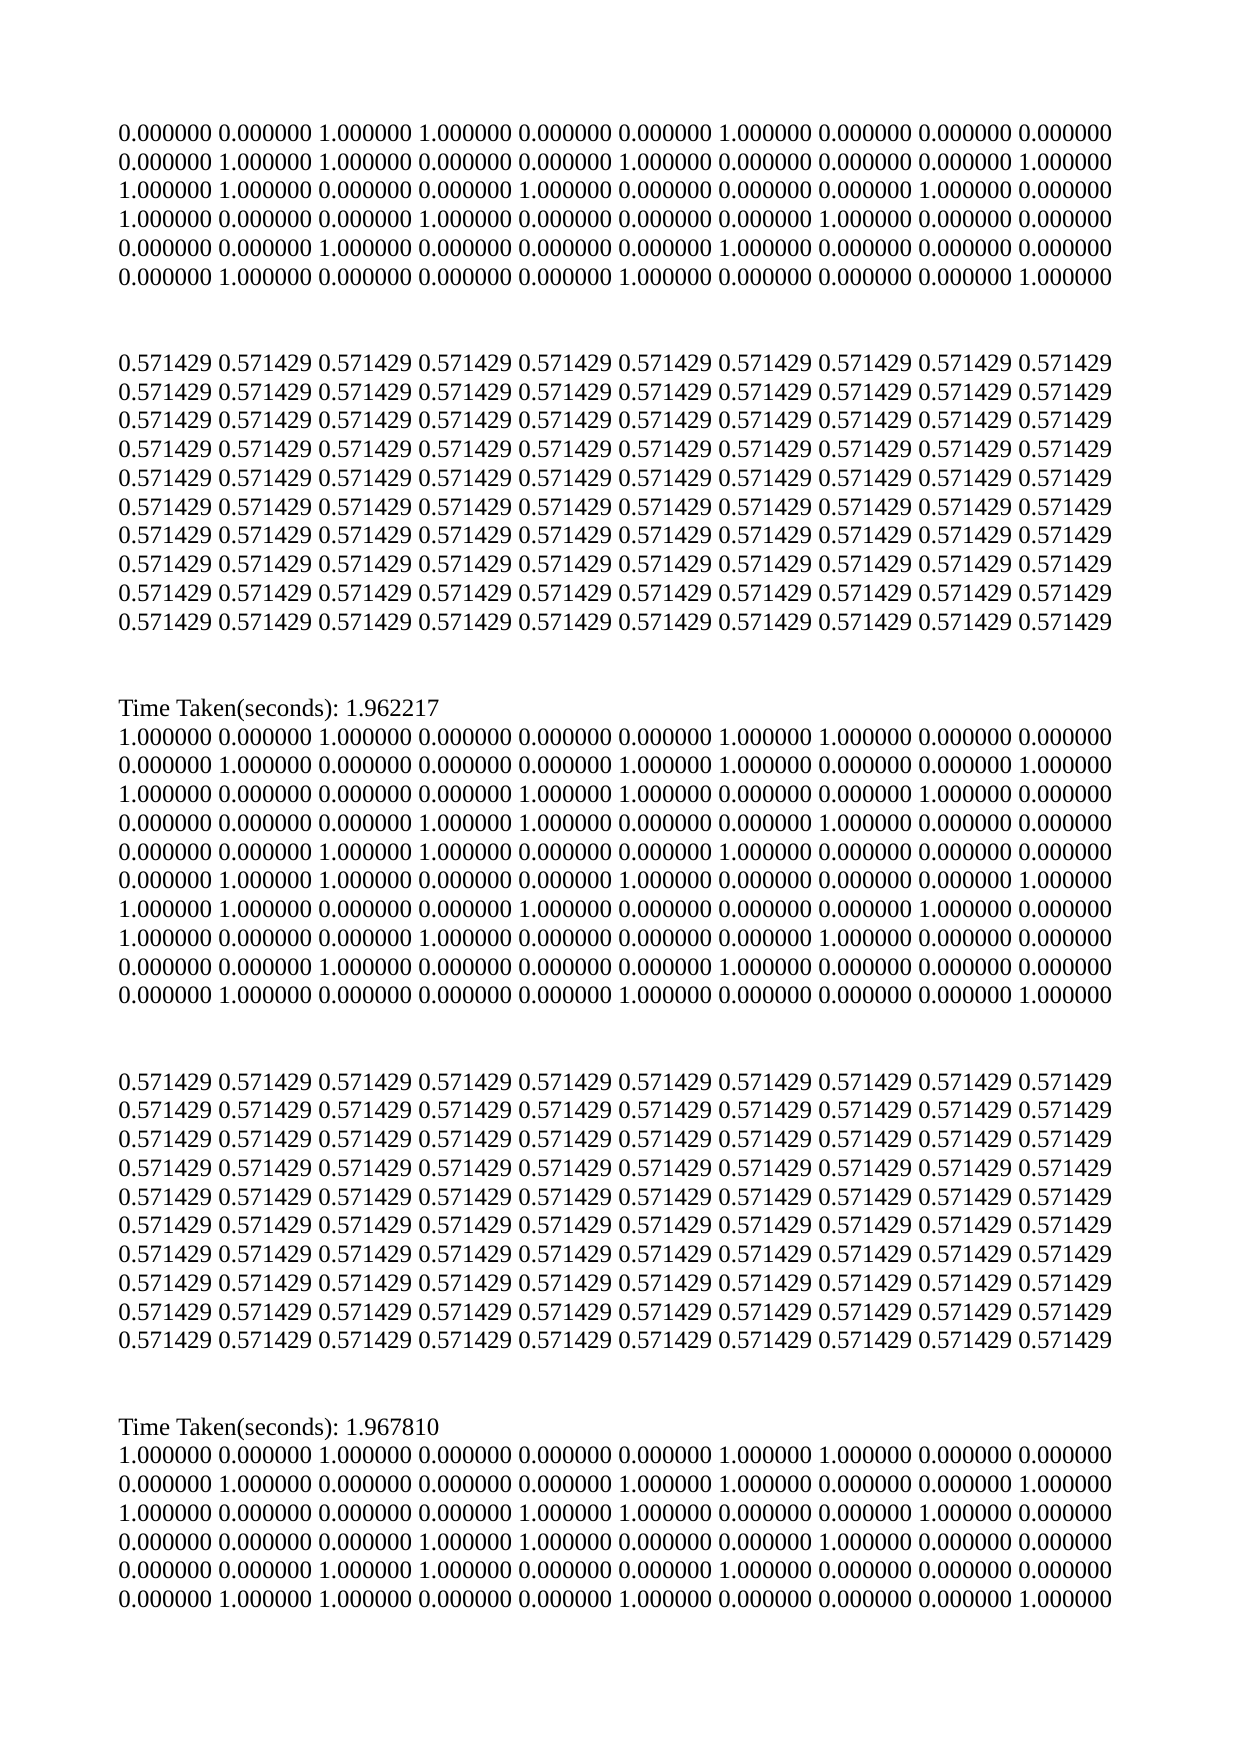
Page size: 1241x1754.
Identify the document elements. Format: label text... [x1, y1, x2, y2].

text 0.000000 1.000000 0.000000 0.000000 0.000000 1.000000 1.000000 0.000000 0.000000 1.000000 [118, 1469, 1122, 1498]
text 1.000000 1.000000 0.000000 0.000000 1.000000 0.000000 0.000000 0.000000 1.000000 0.000000 [118, 894, 1122, 923]
text 0.571429 0.571429 0.571429 0.571429 0.571429 0.571429 0.571429 0.571429 0.571429 0.571429 [118, 1297, 1122, 1326]
text 0.571429 0.571429 0.571429 0.571429 0.571429 0.571429 0.571429 0.571429 0.571429 0.571429 [118, 492, 1122, 521]
text 1.000000 0.000000 0.000000 1.000000 0.000000 0.000000 0.000000 1.000000 0.000000 0.000000 [118, 204, 1122, 233]
text Time Taken(seconds): 1.962217 [118, 693, 1122, 722]
text 0.000000 0.000000 1.000000 1.000000 0.000000 0.000000 1.000000 0.000000 0.000000 0.000000 [118, 837, 1122, 866]
text 0.000000 1.000000 1.000000 0.000000 0.000000 1.000000 0.000000 0.000000 0.000000 1.000000 [118, 1584, 1122, 1613]
text 0.000000 1.000000 0.000000 0.000000 0.000000 1.000000 0.000000 0.000000 0.000000 1.000000 [118, 262, 1122, 291]
text 0.000000 1.000000 1.000000 0.000000 0.000000 1.000000 0.000000 0.000000 0.000000 1.000000 [118, 866, 1122, 894]
text 0.571429 0.571429 0.571429 0.571429 0.571429 0.571429 0.571429 0.571429 0.571429 0.571429 [118, 1268, 1122, 1297]
text 0.000000 0.000000 1.000000 0.000000 0.000000 0.000000 1.000000 0.000000 0.000000 0.000000 [118, 233, 1122, 262]
text 0.000000 1.000000 0.000000 0.000000 0.000000 1.000000 0.000000 0.000000 0.000000 1.000000 [118, 981, 1122, 1009]
text 0.571429 0.571429 0.571429 0.571429 0.571429 0.571429 0.571429 0.571429 0.571429 0.571429 [118, 521, 1122, 549]
text 0.571429 0.571429 0.571429 0.571429 0.571429 0.571429 0.571429 0.571429 0.571429 0.571429 [118, 1153, 1122, 1182]
text 0.571429 0.571429 0.571429 0.571429 0.571429 0.571429 0.571429 0.571429 0.571429 0.571429 [118, 1326, 1122, 1354]
text 0.571429 0.571429 0.571429 0.571429 0.571429 0.571429 0.571429 0.571429 0.571429 0.571429 [118, 406, 1122, 434]
text 0.571429 0.571429 0.571429 0.571429 0.571429 0.571429 0.571429 0.571429 0.571429 0.571429 [118, 578, 1122, 607]
text 1.000000 0.000000 1.000000 0.000000 0.000000 0.000000 1.000000 1.000000 0.000000 0.000000 [118, 722, 1122, 751]
text 1.000000 0.000000 0.000000 1.000000 0.000000 0.000000 0.000000 1.000000 0.000000 0.000000 [118, 923, 1122, 952]
text 1.000000 0.000000 0.000000 0.000000 1.000000 1.000000 0.000000 0.000000 1.000000 0.000000 [118, 779, 1122, 808]
text 1.000000 0.000000 0.000000 0.000000 1.000000 1.000000 0.000000 0.000000 1.000000 0.000000 [118, 1498, 1122, 1527]
text 0.571429 0.571429 0.571429 0.571429 0.571429 0.571429 0.571429 0.571429 0.571429 0.571429 [118, 1067, 1122, 1096]
text 1.000000 0.000000 1.000000 0.000000 0.000000 0.000000 1.000000 1.000000 0.000000 0.000000 [118, 1441, 1122, 1469]
text 0.000000 1.000000 1.000000 0.000000 0.000000 1.000000 0.000000 0.000000 0.000000 1.000000 [118, 147, 1122, 176]
text 0.571429 0.571429 0.571429 0.571429 0.571429 0.571429 0.571429 0.571429 0.571429 0.571429 [118, 607, 1122, 636]
text 0.571429 0.571429 0.571429 0.571429 0.571429 0.571429 0.571429 0.571429 0.571429 0.571429 [118, 1124, 1122, 1153]
text 0.000000 0.000000 0.000000 1.000000 1.000000 0.000000 0.000000 1.000000 0.000000 0.000000 [118, 808, 1122, 837]
text Time Taken(seconds): 1.967810 [118, 1412, 1122, 1441]
text 0.571429 0.571429 0.571429 0.571429 0.571429 0.571429 0.571429 0.571429 0.571429 0.571429 [118, 1239, 1122, 1268]
text 0.000000 1.000000 0.000000 0.000000 0.000000 1.000000 1.000000 0.000000 0.000000 1.000000 [118, 751, 1122, 779]
text 0.571429 0.571429 0.571429 0.571429 0.571429 0.571429 0.571429 0.571429 0.571429 0.571429 [118, 1182, 1122, 1211]
text 0.571429 0.571429 0.571429 0.571429 0.571429 0.571429 0.571429 0.571429 0.571429 0.571429 [118, 434, 1122, 463]
text 0.000000 0.000000 0.000000 1.000000 1.000000 0.000000 0.000000 1.000000 0.000000 0.000000 [118, 1527, 1122, 1556]
text 0.000000 0.000000 1.000000 1.000000 0.000000 0.000000 1.000000 0.000000 0.000000 0.000000 [118, 1556, 1122, 1584]
text 0.571429 0.571429 0.571429 0.571429 0.571429 0.571429 0.571429 0.571429 0.571429 0.571429 [118, 1211, 1122, 1239]
text 0.571429 0.571429 0.571429 0.571429 0.571429 0.571429 0.571429 0.571429 0.571429 0.571429 [118, 463, 1122, 492]
text 0.571429 0.571429 0.571429 0.571429 0.571429 0.571429 0.571429 0.571429 0.571429 0.571429 [118, 377, 1122, 406]
text 0.571429 0.571429 0.571429 0.571429 0.571429 0.571429 0.571429 0.571429 0.571429 0.571429 [118, 549, 1122, 578]
text 0.571429 0.571429 0.571429 0.571429 0.571429 0.571429 0.571429 0.571429 0.571429 0.571429 [118, 1096, 1122, 1124]
text 0.000000 0.000000 1.000000 0.000000 0.000000 0.000000 1.000000 0.000000 0.000000 0.000000 [118, 952, 1122, 981]
text 0.571429 0.571429 0.571429 0.571429 0.571429 0.571429 0.571429 0.571429 0.571429 0.571429 [118, 348, 1122, 377]
text 1.000000 1.000000 0.000000 0.000000 1.000000 0.000000 0.000000 0.000000 1.000000 0.000000 [118, 176, 1122, 204]
text 0.000000 0.000000 1.000000 1.000000 0.000000 0.000000 1.000000 0.000000 0.000000 0.000000 [118, 118, 1122, 147]
